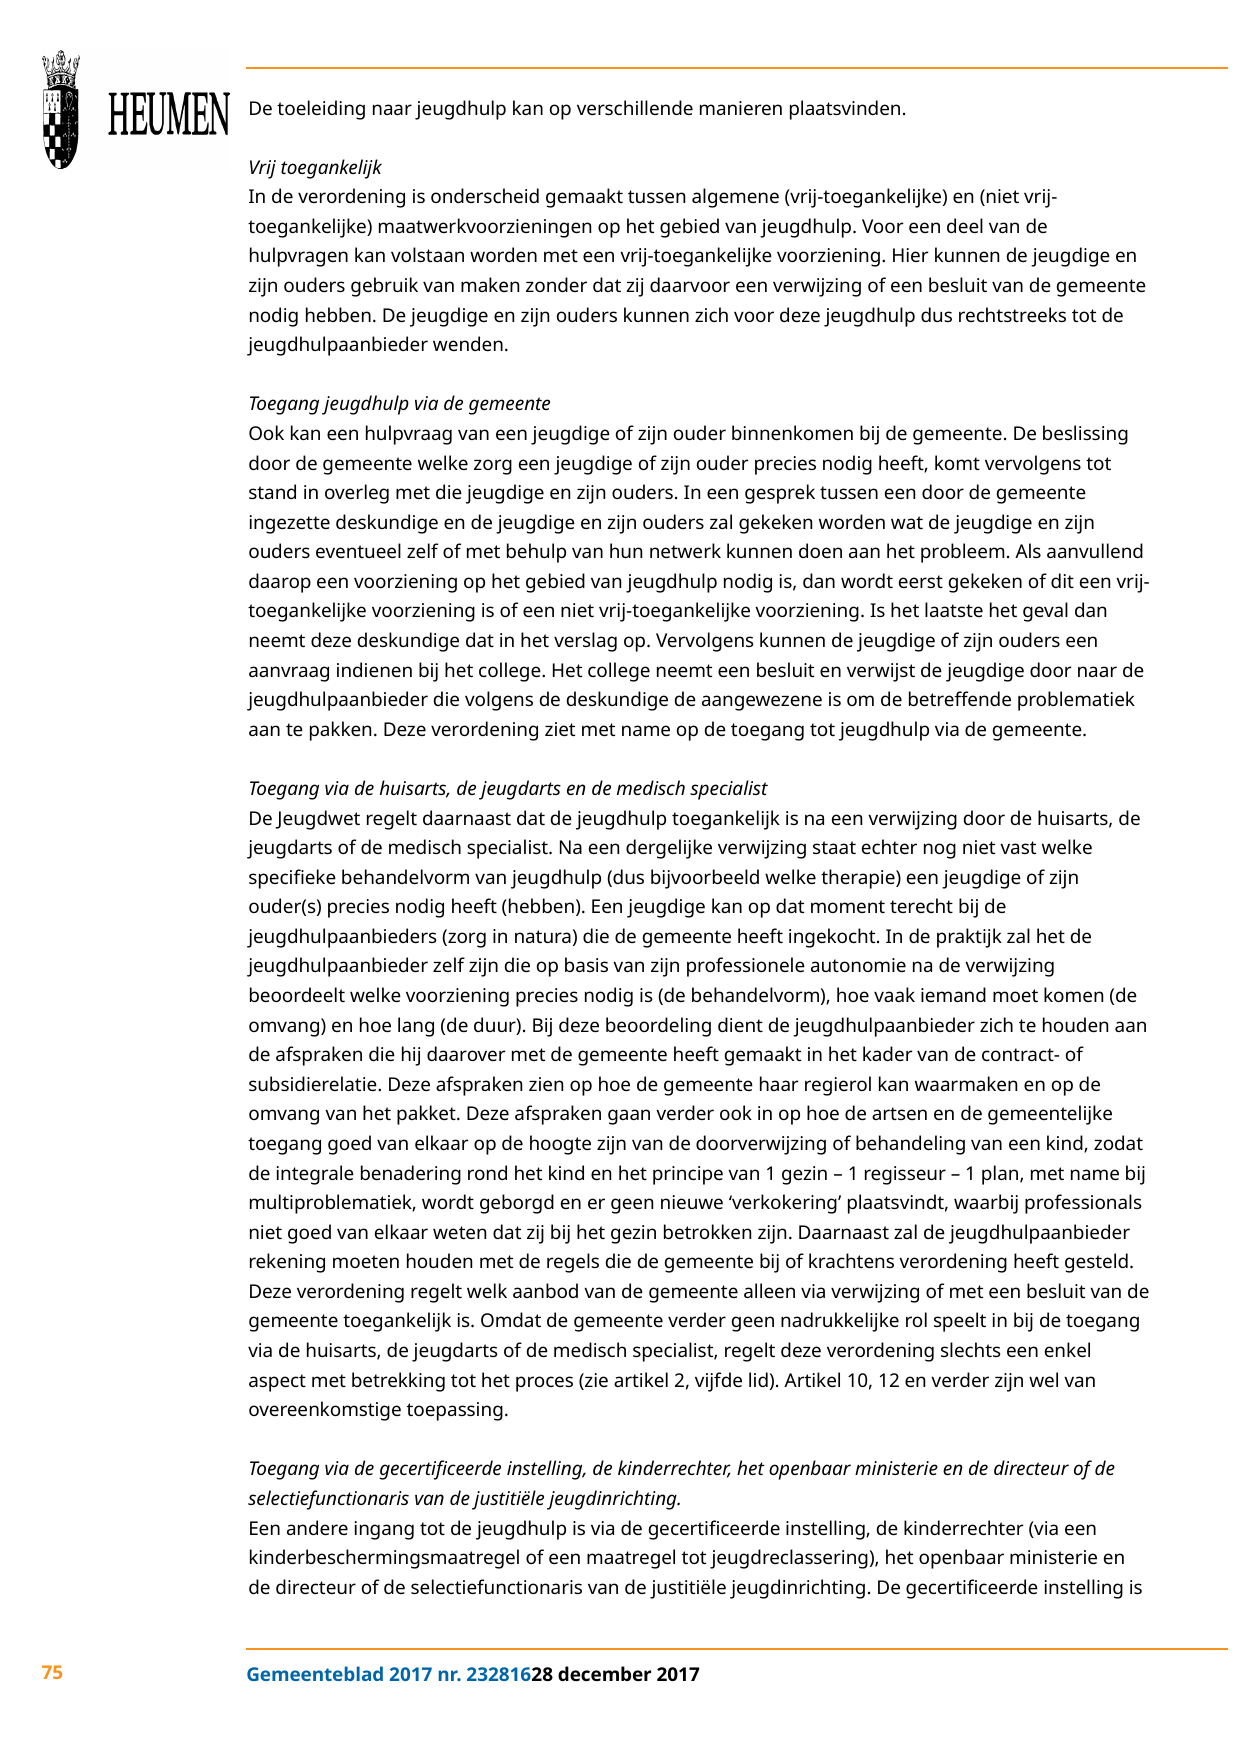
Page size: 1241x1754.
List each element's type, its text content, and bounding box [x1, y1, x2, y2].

text Toegang jeugdhulp via de gemeente [248, 391, 1152, 416]
text Vrij toegankelijk [248, 154, 1152, 180]
text Ook kan een hulpvraag van een jeugdige of zijn ouder binnenkomen bij de gemeente. De beslissing door de gemeente welke zorg een jeugdige of zijn ouder precies nodig heeft, komt vervolgens tot stand in overleg met die jeugdige en zijn ouders. In een gesprek tussen een door de gemeente ingezette deskundige en de jeugdige en zijn ouders zal gekeken worden wat de jeugdige en zijn ouders eventueel zelf of met behulp van hun netwerk kunnen doen aan het probleem. Als aanvullend daarop een voorziening op het gebied van jeugdhulp nodig is, dan wordt eerst gekeken of dit een vrij-toegankelijke voorziening is of een niet vrij-toegankelijke voorziening. Is het laatste het geval dan neemt deze deskundige dat in het verslag op. Vervolgens kunnen de jeugdige of zijn ouders een aanvraag indienen bij het college. Het college neemt een besluit en verwijst de jeugdige door naar de jeugdhulpaanbieder die volgens de deskundige de aangewezene is om de betreffende problematiek aan te pakken. Deze verordening ziet met name op de toegang tot jeugdhulp via de gemeente. [248, 420, 1152, 742]
text In de verordening is onderscheid gemaakt tussen algemene (vrij-toegankelijke) en (niet vrij-toegankelijke) maatwerkvoorzieningen op het gebied van jeugdhulp. Voor een deel van de hulpvragen kan volstaan worden met een vrij-toegankelijke voorziening. Hier kunnen de jeugdige en zijn ouders gebruik van maken zonder dat zij daarvoor een verwijzing of een besluit van de gemeente nodig hebben. De jeugdige en zijn ouders kunnen zich voor deze jeugdhulp dus rechtstreeks tot de jeugdhulpaanbieder wenden. [248, 183, 1152, 357]
text Een andere ingang tot de jeugdhulp is via de gecertificeerde instelling, de kinderrechter (via een kinderbeschermingsmaatregel of een maatregel tot jeugdreclassering), het openbaar ministerie en de directeur of de selectiefunctionaris van de justitiële jeugdinrichting. De gecertificeerde instelling is [248, 1515, 1152, 1600]
picture [41, 47, 231, 172]
text De Jeugdwet regelt daarnaast dat de jeugdhulp toegankelijk is na een verwijzing door de huisarts, de jeugdarts of de medisch specialist. Na een dergelijke verwijzing staat echter nog niet vast welke specifieke behandelvorm van jeugdhulp (dus bijvoorbeeld welke therapie) een jeugdige of zijn ouder(s) precies nodig heeft (hebben). Een jeugdige kan op dat moment terecht bij de jeugdhulpaanbieders (zorg in natura) die de gemeente heeft ingekocht. In de praktijk zal het de jeugdhulpaanbieder zelf zijn die op basis van zijn professionele autonomie na de verwijzing beoordeelt welke voorziening precies nodig is (de behandelvorm), hoe vaak iemand moet komen (de omvang) en hoe lang (de duur). Bij deze beoordeling dient de jeugdhulpaanbieder zich te houden aan de afspraken die hij daarover met de gemeente heeft gemaakt in het kader van de contract- of subsidierelatie. Deze afspraken zien op hoe de gemeente haar regierol kan waarmaken en op de omvang van het pakket. Deze afspraken gaan verder ook in op hoe de artsen en de gemeentelijke toegang goed van elkaar op de hoogte zijn van de doorverwijzing of behandeling van een kind, zodat de integrale benadering rond het kind en het principe van 1 gezin – 1 regisseur – 1 plan, met name bij multiproblematiek, wordt geborgd en er geen nieuwe ‘verkokering’ plaatsvindt, waarbij professionals niet goed van elkaar weten dat zij bij het gezin betrokken zijn. Daarnaast zal de jeugdhulpaanbieder rekening moeten houden met de regels die de gemeente bij of krachtens verordening heeft gesteld. Deze verordening regelt welk aanbod van de gemeente alleen via verwijzing of met een besluit van de gemeente toegankelijk is. Omdat de gemeente verder geen nadrukkelijke rol speelt in bij de toegang via de huisarts, de jeugdarts of de medisch specialist, regelt deze verordening slechts een enkel aspect met betrekking tot het proces (zie artikel 2, vijfde lid). Artikel 10, 12 en verder zijn wel van overeenkomstige toepassing. [248, 805, 1152, 1422]
text De toeleiding naar jeugdhulp kan op verschillende manieren plaatsvinden. [248, 95, 1152, 121]
text Toegang via de gecertificeerde instelling, de kinderrechter, het openbaar ministerie en de directeur of de selectiefunctionaris van de justitiële jeugdinrichting. [248, 1456, 1152, 1511]
text Toegang via de huisarts, de jeugdarts en de medisch specialist [248, 775, 1152, 801]
